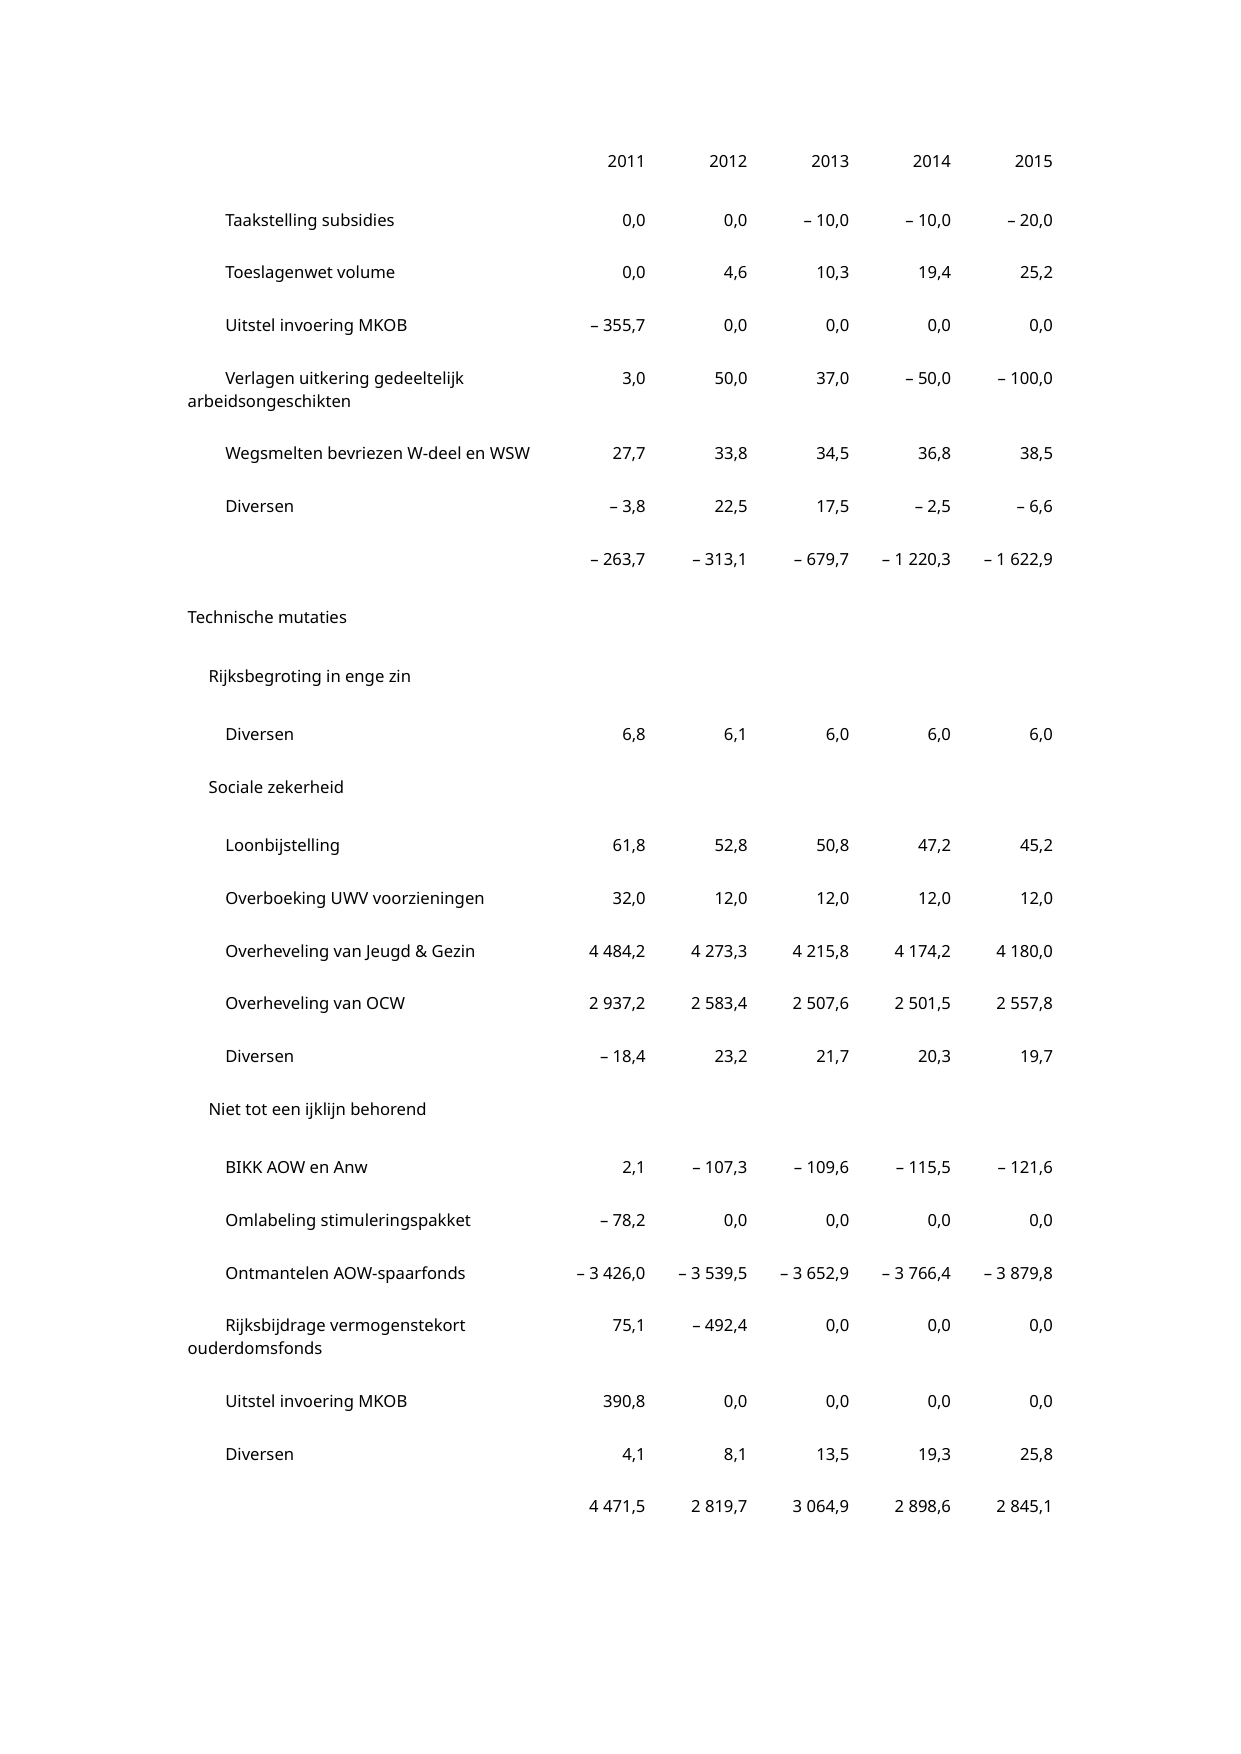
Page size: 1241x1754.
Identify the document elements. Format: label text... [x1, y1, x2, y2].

table_cell 20,3 [849, 1045, 951, 1097]
table_cell [849, 664, 951, 723]
table_cell – 18,4 [544, 1045, 645, 1097]
table_cell 2,1 [544, 1156, 645, 1208]
table_cell – 107,3 [645, 1156, 747, 1208]
table_cell 12,0 [645, 887, 747, 939]
table_cell 13,5 [747, 1442, 849, 1495]
table_cell 50,0 [645, 367, 747, 442]
table_cell – 1 220,3 [849, 548, 951, 606]
table_cell – 6,6 [951, 495, 1053, 547]
table_cell Uitstel invoering MKOB [188, 1389, 544, 1442]
table_cell 0,0 [645, 314, 747, 367]
table_cell 2 898,6 [849, 1495, 951, 1553]
table_cell 34,5 [747, 442, 849, 495]
table_cell – 3 652,9 [747, 1261, 849, 1314]
table_cell – 10,0 [747, 209, 849, 261]
table_cell – 109,6 [747, 1156, 849, 1208]
table_cell – 3,8 [544, 495, 645, 547]
table_cell Overheveling van OCW [188, 992, 544, 1045]
table_cell 0,0 [849, 314, 951, 367]
table_cell 2 507,6 [747, 992, 849, 1045]
table_cell [747, 775, 849, 834]
table_cell [188, 548, 544, 606]
table_cell 27,7 [544, 442, 645, 495]
table_cell – 263,7 [544, 548, 645, 606]
table_cell [645, 664, 747, 723]
table_cell 38,5 [951, 442, 1053, 495]
table_cell 0,0 [645, 1389, 747, 1442]
table_cell – 10,0 [849, 209, 951, 261]
table_cell 2 557,8 [951, 992, 1053, 1045]
table_cell [951, 664, 1053, 723]
table_header 2015 [951, 150, 1053, 208]
table_cell Ontmantelen AOW-spaarfonds [188, 1261, 544, 1314]
table_cell 0,0 [645, 1209, 747, 1261]
table_cell 0,0 [951, 1389, 1053, 1442]
table_cell Verlagen uitkering gedeeltelijk arbeidsongeschikten [188, 367, 544, 442]
table_cell 10,3 [747, 261, 849, 314]
table_cell Wegsmelten bevriezen W-deel en WSW [188, 442, 544, 495]
table_cell 4 174,2 [849, 939, 951, 992]
table_cell 2 937,2 [544, 992, 645, 1045]
table_cell – 3 879,8 [951, 1261, 1053, 1314]
table_cell Technische mutaties [188, 606, 544, 664]
table_cell Sociale zekerheid [188, 775, 544, 834]
table_cell 6,0 [951, 723, 1053, 775]
table_cell Diversen [188, 1045, 544, 1097]
table_cell Diversen [188, 723, 544, 775]
table_cell [645, 606, 747, 664]
table_cell 25,2 [951, 261, 1053, 314]
table_header 2014 [849, 150, 951, 208]
table_cell 33,8 [645, 442, 747, 495]
table_cell – 2,5 [849, 495, 951, 547]
table_cell 0,0 [544, 261, 645, 314]
table_cell 52,8 [645, 834, 747, 887]
table_cell 19,4 [849, 261, 951, 314]
table_cell 61,8 [544, 834, 645, 887]
table_cell Rijksbegroting in enge zin [188, 664, 544, 723]
table_cell Uitstel invoering MKOB [188, 314, 544, 367]
table_cell Loonbijstelling [188, 834, 544, 887]
table_cell [188, 1495, 544, 1553]
table_cell 4,6 [645, 261, 747, 314]
table_cell 21,7 [747, 1045, 849, 1097]
table_cell 6,8 [544, 723, 645, 775]
table_cell BIKK AOW en Anw [188, 1156, 544, 1208]
table_header 2013 [747, 150, 849, 208]
table_cell Toeslagenwet volume [188, 261, 544, 314]
table_cell 37,0 [747, 367, 849, 442]
table_cell 12,0 [849, 887, 951, 939]
table_cell – 78,2 [544, 1209, 645, 1261]
table_cell [645, 775, 747, 834]
table_cell 19,3 [849, 1442, 951, 1495]
table_cell 2 845,1 [951, 1495, 1053, 1553]
table_cell 22,5 [645, 495, 747, 547]
table_cell 0,0 [645, 209, 747, 261]
table_cell – 1 622,9 [951, 548, 1053, 606]
table_cell Diversen [188, 1442, 544, 1495]
table_cell – 100,0 [951, 367, 1053, 442]
table_cell 4 215,8 [747, 939, 849, 992]
table_cell Overboeking UWV voorzieningen [188, 887, 544, 939]
table_cell 12,0 [747, 887, 849, 939]
table_cell [544, 1098, 645, 1156]
table_header 2012 [645, 150, 747, 208]
table_cell 47,2 [849, 834, 951, 887]
table_cell 2 819,7 [645, 1495, 747, 1553]
table_cell – 313,1 [645, 548, 747, 606]
table_cell 0,0 [849, 1389, 951, 1442]
table_cell 2 501,5 [849, 992, 951, 1045]
table_cell [544, 775, 645, 834]
table_cell 4 180,0 [951, 939, 1053, 992]
table_cell – 20,0 [951, 209, 1053, 261]
table_cell 19,7 [951, 1045, 1053, 1097]
table_cell 0,0 [951, 314, 1053, 367]
table_cell 45,2 [951, 834, 1053, 887]
table_cell 3,0 [544, 367, 645, 442]
table_cell [747, 664, 849, 723]
table_cell Diversen [188, 495, 544, 547]
table_cell 6,0 [747, 723, 849, 775]
table_cell 4,1 [544, 1442, 645, 1495]
table_cell – 3 426,0 [544, 1261, 645, 1314]
table_cell Taakstelling subsidies [188, 209, 544, 261]
table_cell – 355,7 [544, 314, 645, 367]
table_cell [747, 1098, 849, 1156]
table_cell 75,1 [544, 1314, 645, 1389]
table_cell Rijksbijdrage vermogenstekort ouderdomsfonds [188, 1314, 544, 1389]
table_cell Niet tot een ijklijn behorend [188, 1098, 544, 1156]
table_cell – 50,0 [849, 367, 951, 442]
table_cell 2 583,4 [645, 992, 747, 1045]
table_cell [747, 606, 849, 664]
table_cell [544, 664, 645, 723]
table_cell – 679,7 [747, 548, 849, 606]
table_cell – 3 766,4 [849, 1261, 951, 1314]
table_cell [544, 606, 645, 664]
table_cell 0,0 [747, 1389, 849, 1442]
table_header 2011 [544, 150, 645, 208]
table_cell 0,0 [747, 314, 849, 367]
table_header [188, 150, 544, 208]
table_cell 0,0 [747, 1314, 849, 1389]
table_cell 12,0 [951, 887, 1053, 939]
table_cell 390,8 [544, 1389, 645, 1442]
table_cell 50,8 [747, 834, 849, 887]
table_cell – 492,4 [645, 1314, 747, 1389]
table_cell [849, 606, 951, 664]
table_cell Overheveling van Jeugd & Gezin [188, 939, 544, 992]
table_cell [849, 775, 951, 834]
table_cell [951, 1098, 1053, 1156]
table_cell 0,0 [544, 209, 645, 261]
table_cell 8,1 [645, 1442, 747, 1495]
table_cell 0,0 [747, 1209, 849, 1261]
table_cell 3 064,9 [747, 1495, 849, 1553]
table_cell 6,1 [645, 723, 747, 775]
table_cell 4 273,3 [645, 939, 747, 992]
table_cell 32,0 [544, 887, 645, 939]
table_cell 0,0 [951, 1314, 1053, 1389]
table_cell Omlabeling stimuleringspakket [188, 1209, 544, 1261]
table_cell 6,0 [849, 723, 951, 775]
table_cell 0,0 [849, 1314, 951, 1389]
table_cell 23,2 [645, 1045, 747, 1097]
table_cell [849, 1098, 951, 1156]
table_cell [951, 775, 1053, 834]
table_cell 17,5 [747, 495, 849, 547]
table_cell – 3 539,5 [645, 1261, 747, 1314]
table_cell [951, 606, 1053, 664]
table_cell 36,8 [849, 442, 951, 495]
table_cell – 121,6 [951, 1156, 1053, 1208]
table_cell 0,0 [951, 1209, 1053, 1261]
table_cell – 115,5 [849, 1156, 951, 1208]
table_cell 0,0 [849, 1209, 951, 1261]
table_cell [645, 1098, 747, 1156]
table_cell 25,8 [951, 1442, 1053, 1495]
table_cell 4 471,5 [544, 1495, 645, 1553]
table_cell 4 484,2 [544, 939, 645, 992]
